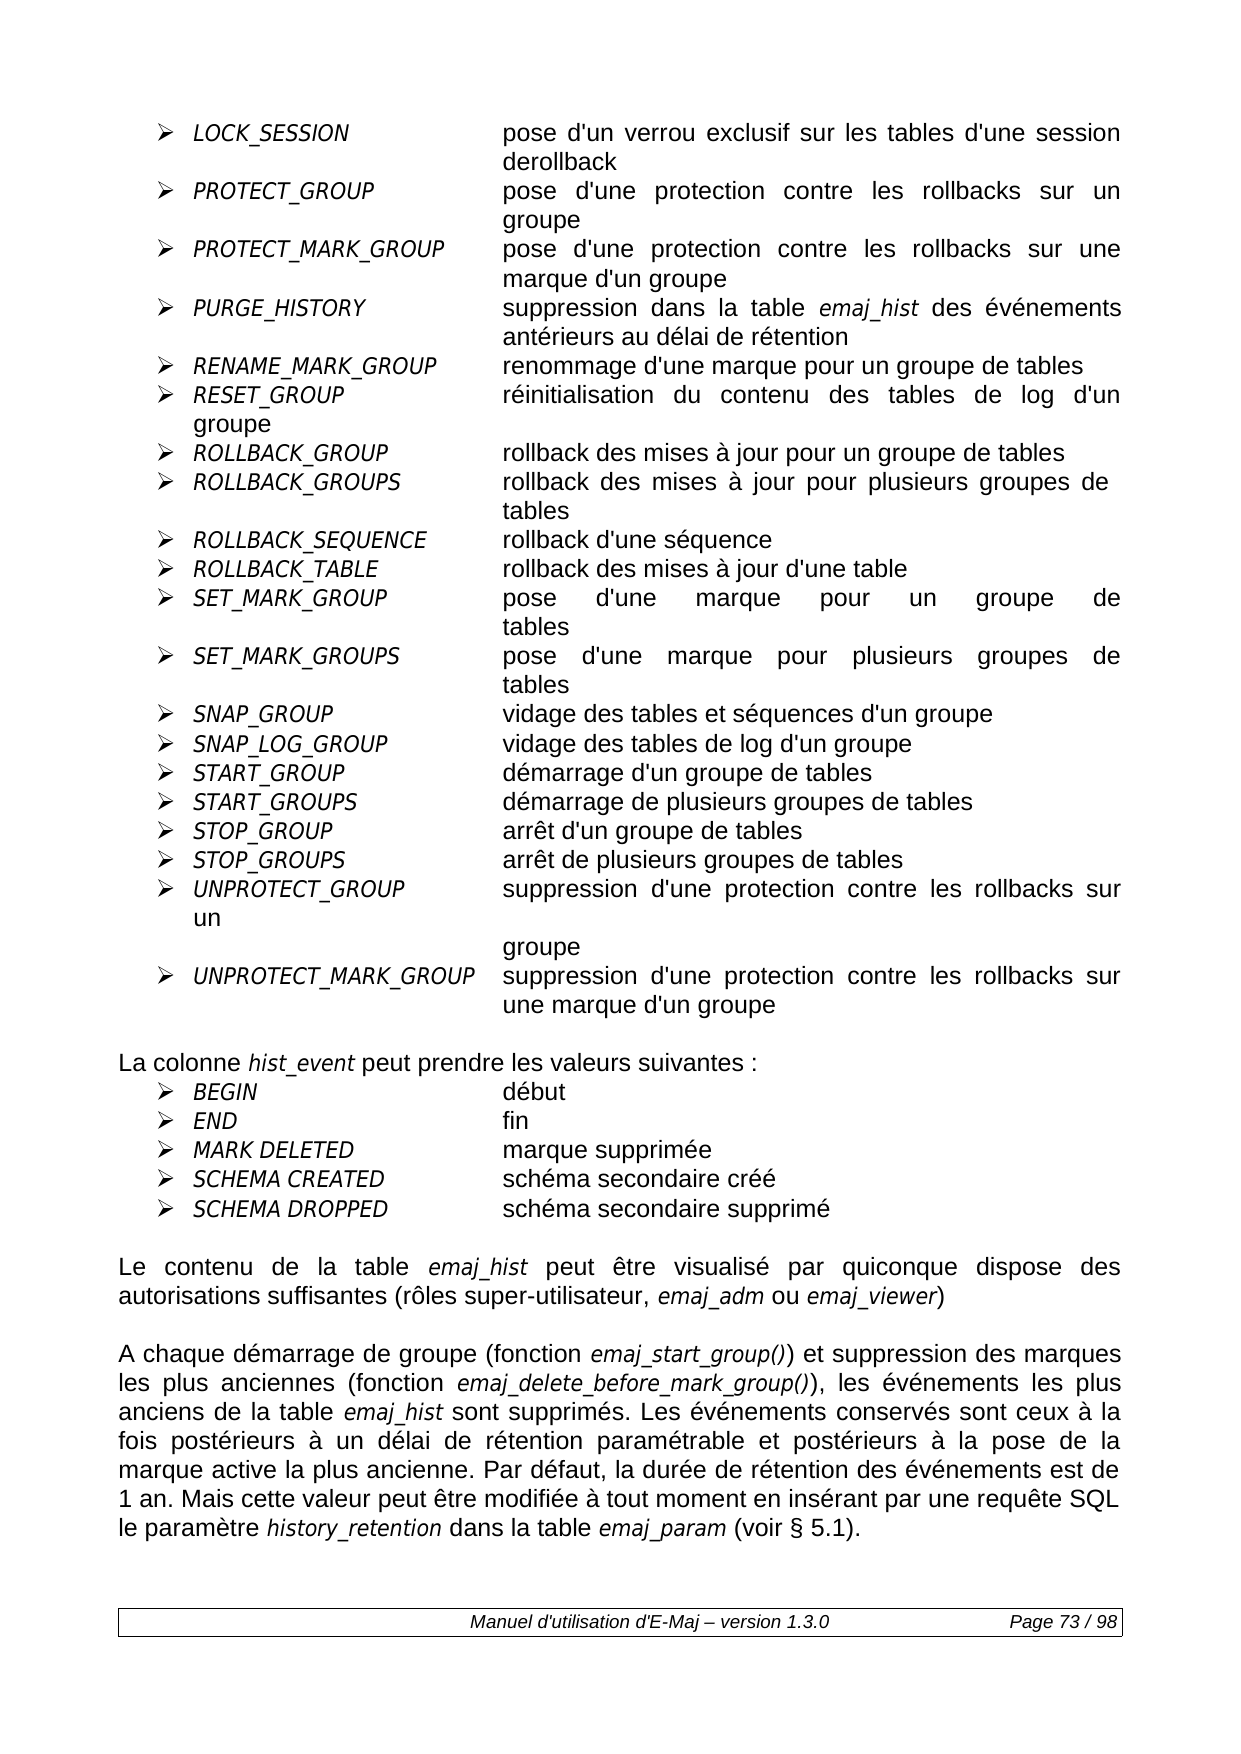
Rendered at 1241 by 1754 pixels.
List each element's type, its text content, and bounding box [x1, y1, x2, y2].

text Le contenu de la table emaj_hist peut être visualisé par quiconque dispose des autorisations suffisantes (rôles super-utilisateur, emaj_adm ou emaj_viewer) [118, 1252, 1122, 1310]
list STOP_GROUPS arrêt de plusieurs groupes de tables [156, 845, 1122, 874]
list PROTECT_MARK_GROUP pose d'une protection contre les rollbacks sur une marque d'un groupe [156, 234, 1122, 292]
list LOCK_SESSION pose d'un verrou exclusif sur les tables d'une session derollback [156, 118, 1122, 176]
list ROLLBACK_GROUPS rollback des mises à jour pour plusieurs groupes de tables [156, 467, 1122, 525]
text A chaque démarrage de groupe (fonction emaj_start_group()) et suppression des marques les plus anciennes (fonction emaj_delete_before_mark_group()), les événements les plus anciens de la table emaj_hist sont supprimés. Les événements conservés sont ceux à la fois postérieurs à un délai de rétention paramétrable et postérieurs à la pose de la marque active la plus ancienne. Par défaut, la durée de rétention des événements est de 1 an. Mais cette valeur peut être modifiée à tout moment en insérant par une requête SQL le paramètre history_retention dans la table emaj_param (voir § 5.1). [118, 1339, 1122, 1542]
list PURGE_HISTORY suppression dans la table emaj_hist des événements antérieurs au délai de rétention [156, 292, 1122, 351]
list RESET_GROUP réinitialisation du contenu des tables de log d'un groupe [156, 380, 1122, 438]
list SET_MARK_GROUPS pose d'une marque pour plusieurs groupes de tables [156, 641, 1122, 699]
list START_GROUP démarrage d'un groupe de tables [156, 757, 1122, 787]
list ROLLBACK_GROUP rollback des mises à jour pour un groupe de tables [156, 438, 1122, 467]
text La colonne hist_event peut prendre les valeurs suivantes : [118, 1048, 1122, 1077]
list ROLLBACK_TABLE rollback des mises à jour d'une table [156, 554, 1122, 583]
list SCHEMA CREATED schéma secondaire créé [156, 1164, 1122, 1193]
list PROTECT_GROUP pose d'une protection contre les rollbacks sur un groupe [156, 176, 1122, 234]
list RENAME_MARK_GROUP renommage d'une marque pour un groupe de tables [156, 351, 1122, 380]
list BEGIN début [156, 1077, 1122, 1106]
list STOP_GROUP arrêt d'un groupe de tables [156, 816, 1122, 845]
list MARK DELETED marque supprimée [156, 1135, 1122, 1164]
list END fin [156, 1106, 1122, 1135]
list ROLLBACK_SEQUENCE rollback d'une séquence [156, 525, 1122, 554]
list SCHEMA DROPPED schéma secondaire supprimé [156, 1193, 1122, 1222]
list UNPROTECT_MARK_GROUP suppression d'une protection contre les rollbacks sur une marque d'un groupe [156, 961, 1122, 1019]
list UNPROTECT_GROUP suppression d'une protection contre les rollbacks sur un groupe [156, 874, 1122, 961]
list START_GROUPS démarrage de plusieurs groupes de tables [156, 787, 1122, 816]
list SNAP_LOG_GROUP vidage des tables de log d'un groupe [156, 728, 1122, 757]
list SET_MARK_GROUP pose d'une marque pour un groupe de tables [156, 583, 1122, 641]
list SNAP_GROUP vidage des tables et séquences d'un groupe [156, 699, 1122, 728]
